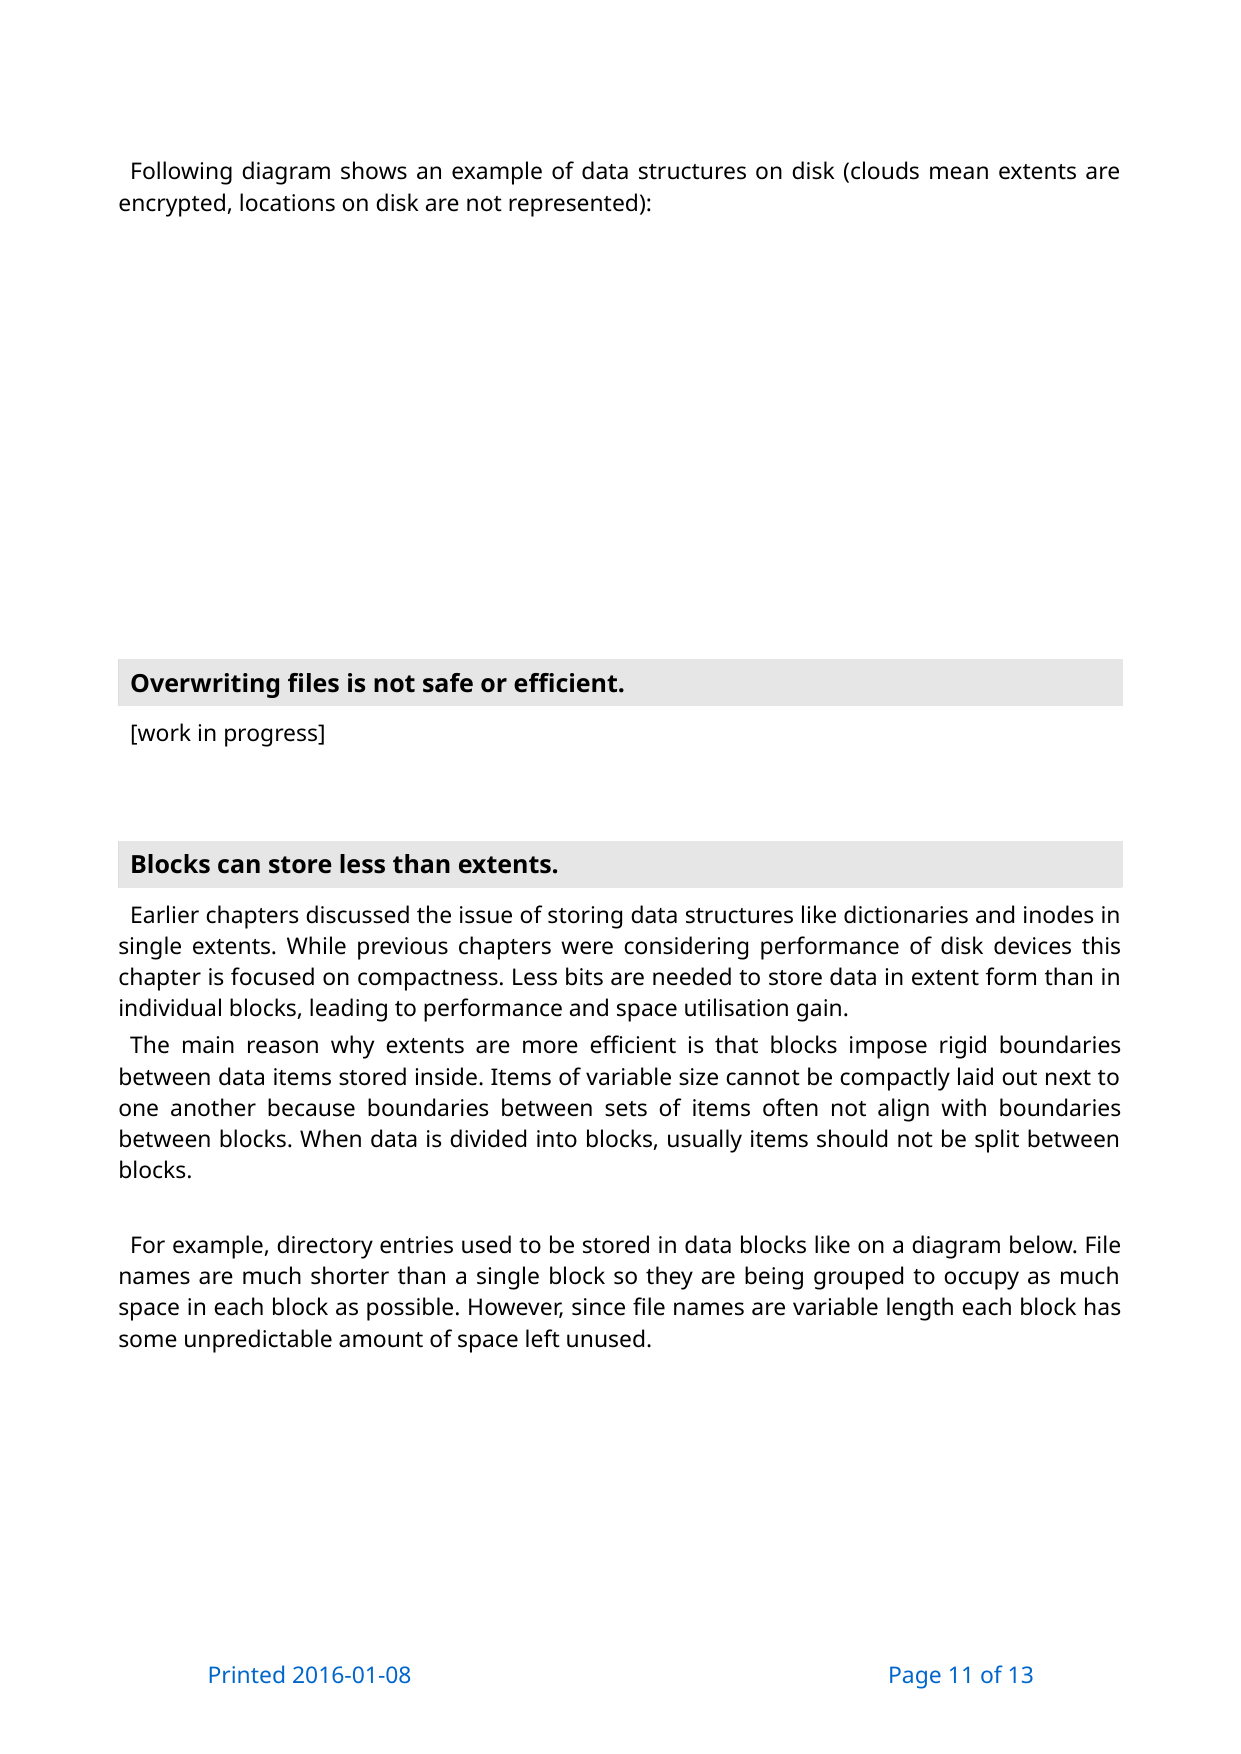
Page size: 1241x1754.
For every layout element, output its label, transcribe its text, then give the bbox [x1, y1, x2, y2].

subtitle Overwriting files is not safe or efficient. [119, 660, 1122, 705]
text Following diagram shows an example of data structures on disk (clouds mean extents are encrypted, locations on disk are not represented): [118, 155, 1122, 218]
text The main reason why extents are more efficient is that blocks impose rigid boundaries between data items stored inside. Items of variable size cannot be compactly laid out next to one another because boundaries between sets of items often not align with boundaries between blocks. When data is divided into blocks, usually items should not be split between blocks. [118, 1029, 1122, 1186]
text [work in progress] [118, 717, 1122, 748]
text Earlier chapters discussed the issue of storing data structures like dictionaries and inodes in single extents. While previous chapters were considering performance of disk devices this chapter is focused on compactness. Less bits are needed to store data in extent form than in individual blocks, leading to performance and space utilisation gain. [118, 898, 1122, 1023]
text For example, directory entries used to be stored in data blocks like on a diagram below. File names are much shorter than a single block so they are being grouped to occupy as much space in each block as possible. However, since file names are variable length each block has some unpredictable amount of space left unused. [118, 1229, 1122, 1354]
subtitle Blocks can store less than extents. [119, 842, 1122, 887]
